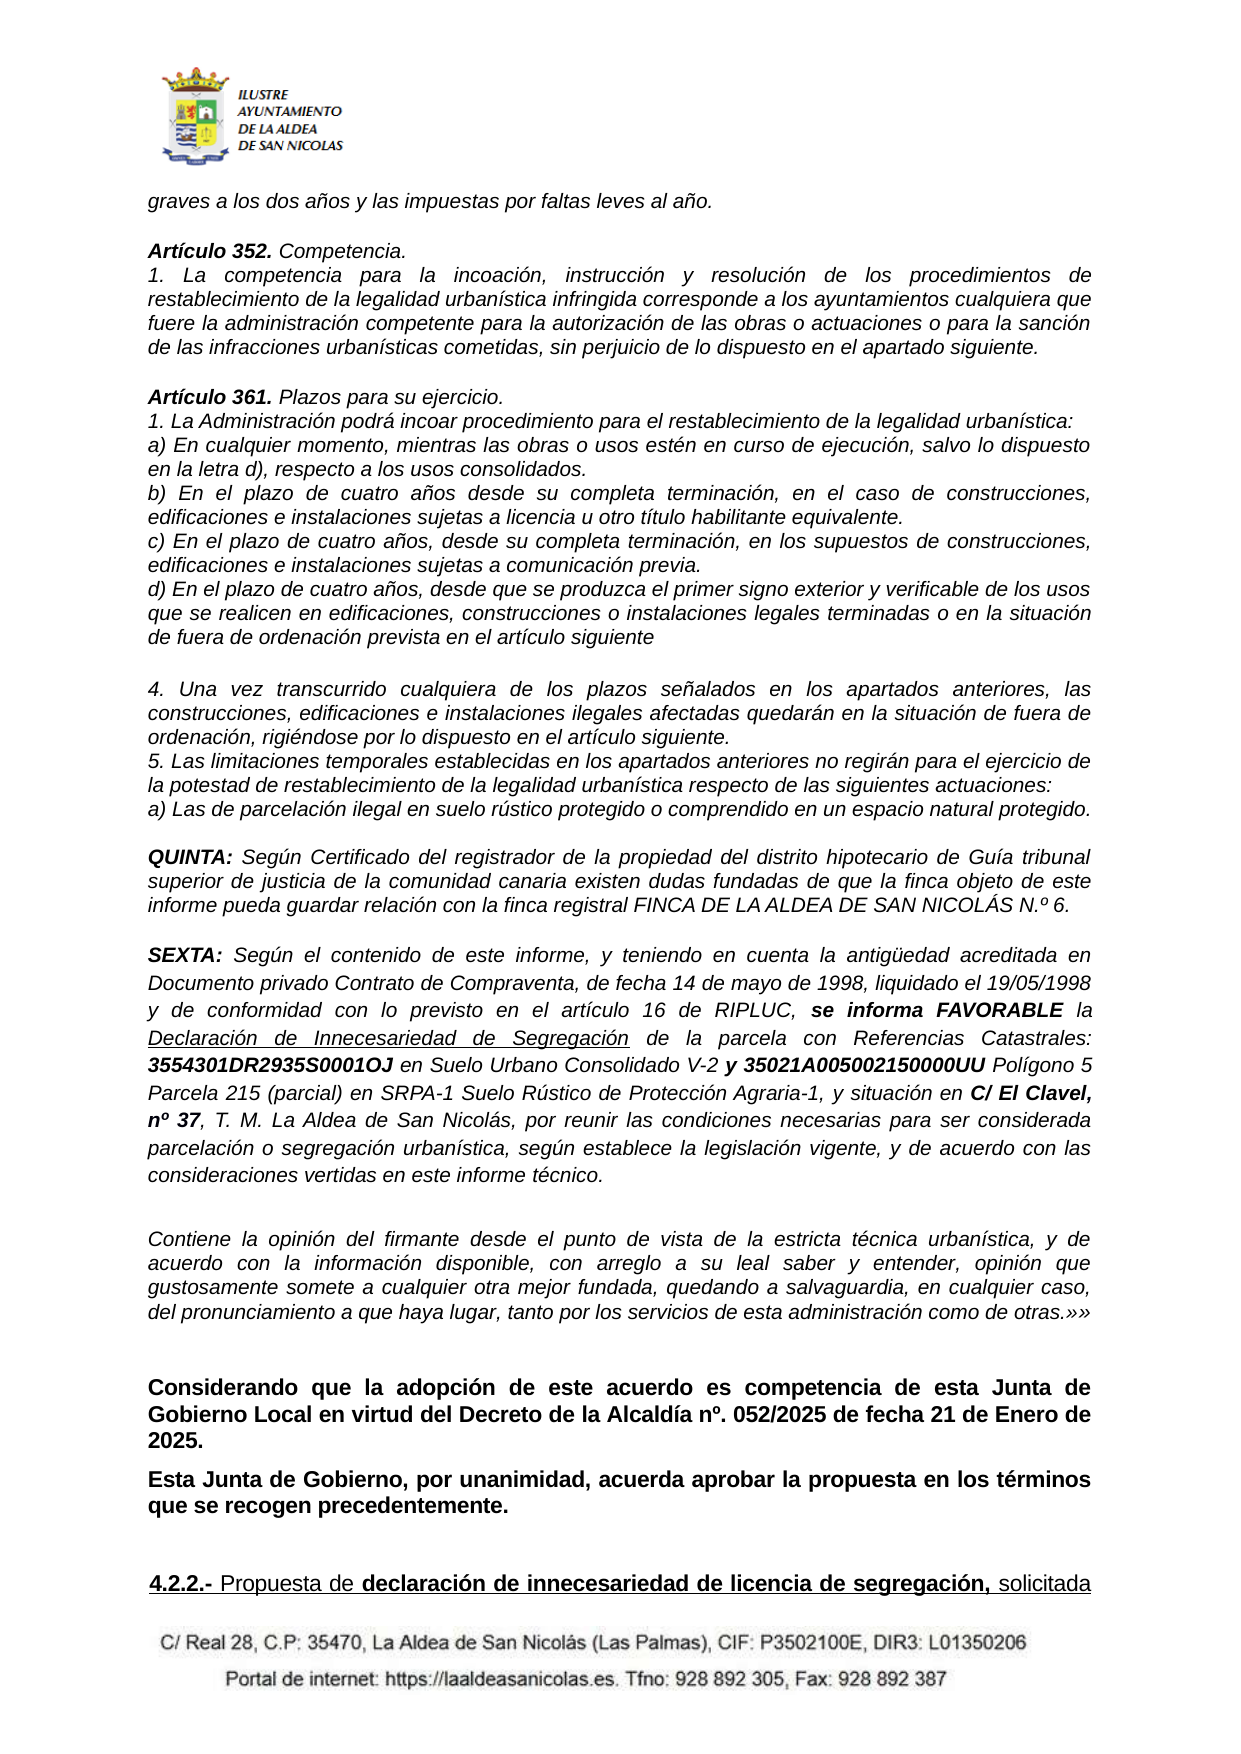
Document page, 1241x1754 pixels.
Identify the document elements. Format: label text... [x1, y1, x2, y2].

text 4.2.2.- Propuesta de declaración de innecesariedad de licencia de segregación, solicitada [149, 1570, 1091, 1593]
text 4. Una vez transcurrido cualquiera de los plazos señalados en los apartados anteriores, las construcciones, edificaciones e instalaciones ilegales afectadas quedarán en la situación de fuera de ordenación, rigiéndose por lo dispuesto en el artículo siguiente. [148, 677, 1093, 749]
text SEXTA: Según el contenido de este informe, y teniendo en cuenta la antigüedad acreditada en Documento privado Contrato de Compraventa, de fecha 14 de mayo de 1998, liquidado el 19/05/1998 y de conformidad con lo previsto en el artículo 16 de RIPLUC, se informa FAVORABLE la Declaración de Innecesariedad de Segregación de la parcela con Referencias Catastrales: 3554301DR2935S0001OJ en Suelo Urbano Consolidado V-2 y 35021A005002150000UU Polígono 5 Parcela 215 (parcial) en SRPA-1 Suelo Rústico de Protección Agraria-1, y situación en C/ El Clavel, nº 37, T. M. La Aldea de San Nicolás, por reunir las condiciones necesarias para ser considerada parcelación o segregación urbanística, según establece la legislación vigente, y de acuerdo con las consideraciones vertidas en este informe técnico. [148, 943, 1093, 1187]
picture [148, 59, 359, 173]
text Artículo 352. Competencia. [148, 239, 1093, 263]
text Contiene la opinión del firmante desde el punto de vista de la estricta técnica urbanística, y de acuerdo con la información disponible, con arreglo a su leal saber y entender, opinión que gustosamente somete a cualquier otra mejor fundada, quedando a salvaguardia, en cualquier caso, del pronunciamiento a que haya lugar, tanto por los servicios de esta administración como de otras.»» [148, 1227, 1093, 1324]
text 1. La competencia para la incoación, instrucción y resolución de los procedimientos de restablecimiento de la legalidad urbanística infringida corresponde a los ayuntamientos cualquiera que fuere la administración competente para la autorización de las obras o actuaciones o para la sanción de las infracciones urbanísticas cometidas, sin perjuicio de lo dispuesto en el apartado siguiente. [148, 263, 1093, 358]
text c) En el plazo de cuatro años, desde su completa terminación, en los supuestos de construcciones, edificaciones e instalaciones sujetas a comunicación previa. [148, 529, 1093, 577]
text d) En el plazo de cuatro años, desde que se produzca el primer signo exterior y verificable de los usos que se realicen en edificaciones, construcciones o instalaciones legales terminadas o en la situación de fuera de ordenación prevista en el artículo siguiente [148, 577, 1093, 648]
text QUINTA: Según Certificado del registrador de la propiedad del distrito hipotecario de Guía tribunal superior de justicia de la comunidad canaria existen dudas fundadas de que la finca objeto de este informe pueda guardar relación con la finca registral FINCA DE LA ALDEA DE SAN NICOLÁS N.º 6. [148, 845, 1093, 917]
text a) Las de parcelación ilegal en suelo rústico protegido o comprendido en un espacio natural protegido. [148, 797, 1093, 821]
picture [148, 1626, 1034, 1695]
text 1. La Administración podrá incoar procedimiento para el restablecimiento de la legalidad urbanística: [148, 409, 1093, 433]
text Esta Junta de Gobierno, por unanimidad, acuerda aprobar la propuesta en los términos que se recogen precedentemente. [148, 1466, 1093, 1519]
text a) En cualquier momento, mientras las obras o usos estén en curso de ejecución, salvo lo dispuesto en la letra d), respecto a los usos consolidados. [148, 433, 1093, 481]
text graves a los dos años y las impuestas por faltas leves al año. [148, 188, 1093, 212]
text 5. Las limitaciones temporales establecidas en los apartados anteriores no regirán para el ejercicio de la potestad de restablecimiento de la legalidad urbanística respecto de las siguientes actuaciones: [148, 749, 1093, 797]
text b) En el plazo de cuatro años desde su completa terminación, en el caso de construcciones, edificaciones e instalaciones sujetas a licencia u otro título habilitante equivalente. [148, 481, 1093, 529]
text Considerando que la adopción de este acuerdo es competencia de esta Junta de Gobierno Local en virtud del Decreto de la Alcaldía nº. 052/2025 de fecha 21 de Enero de 2025. [148, 1374, 1093, 1453]
text Artículo 361. Plazos para su ejercicio. [148, 385, 1093, 409]
